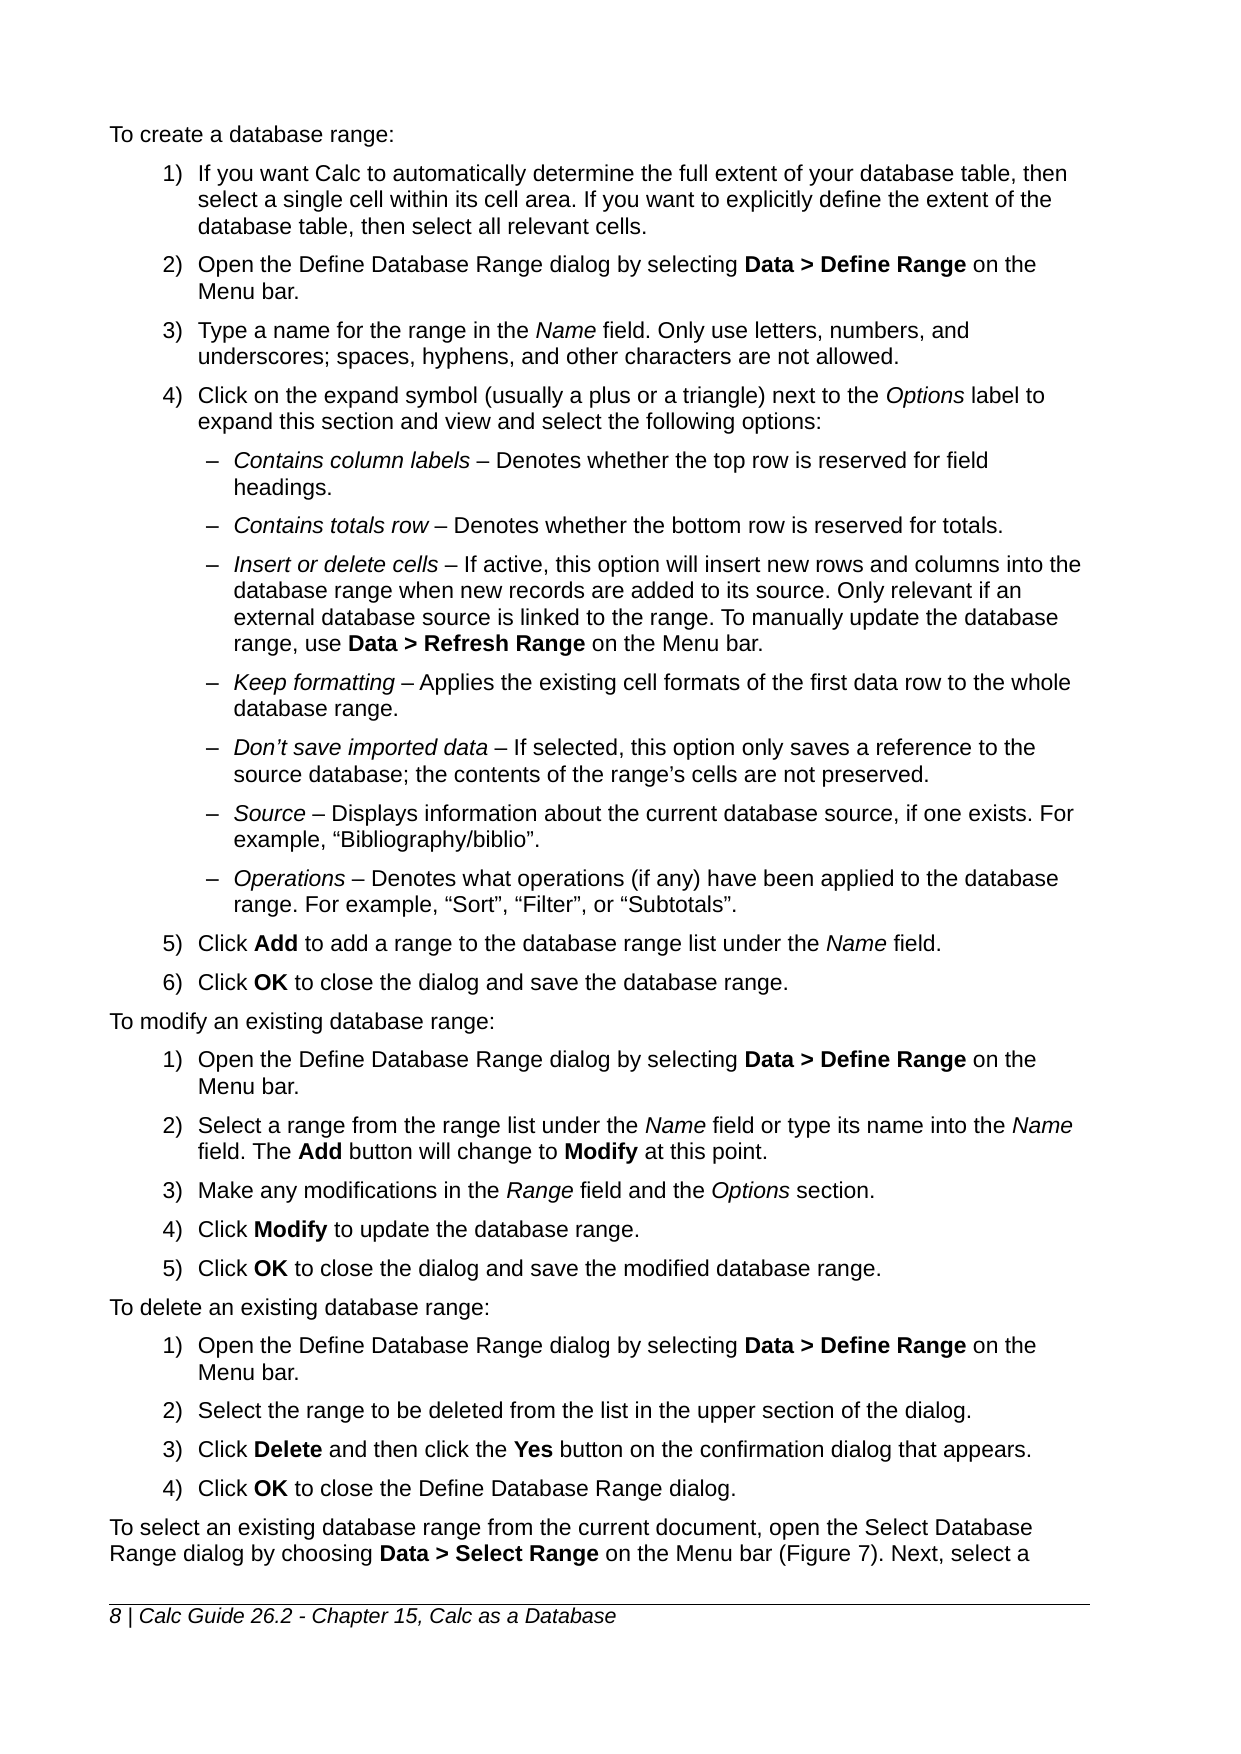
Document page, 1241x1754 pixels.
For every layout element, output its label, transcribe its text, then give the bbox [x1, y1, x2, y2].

list Make any modifications in the Range field and the Options section. [183, 1177, 1090, 1203]
list To delete an existing database range: [109, 1293, 1090, 1320]
list Open the Define Database Range dialog by selecting Data > Define Range on the Menu bar. [183, 251, 1090, 304]
list Operations – Denotes what operations (if any) have been applied to the database range. For example, “Sort”, “Filter”, or “Subtotals”. [218, 865, 1090, 917]
list Click OK to close the dialog and save the modified database range. [183, 1254, 1090, 1281]
list Contains totals row – Denotes whether the bottom row is reserved for totals. [218, 512, 1090, 539]
list To create a database range: [109, 121, 1090, 147]
list Click OK to close the Define Database Range dialog. [183, 1475, 1090, 1502]
list Click Modify to update the database range. [183, 1216, 1090, 1242]
list Don’t save imported data – If selected, this option only saves a reference to the source database; the contents of the range’s cells are not preserved. [218, 734, 1090, 787]
list Select the range to be deleted from the list in the upper section of the dialog. [183, 1397, 1090, 1424]
list Click Delete and then click the Yes button on the confirmation dialog that appears. [183, 1436, 1090, 1463]
list If you want Calc to automatically determine the full extent of your database table, then select a single cell within its cell area. If you want to explicitly define the extent of the database table, then select all relevant cells. [183, 160, 1090, 239]
list Keep formatting – Applies the existing cell formats of the first data row to the whole database range. [218, 669, 1090, 722]
list Source – Displays information about the current database source, if one exists. For example, “Bibliography/biblio”. [218, 799, 1090, 852]
list Insert or delete cells – If active, this option will insert new rows and columns into the database range when new records are added to its source. Only relevant if an external database source is linked to the range. To manually update the database range, use Data > Refresh Range on the Menu bar. [218, 551, 1090, 657]
list Select a range from the range list under the Name field or type its name into the Name field. The Add button will change to Modify at this point. [183, 1112, 1090, 1164]
text To select an existing database range from the current document, open the Select Database Range dialog by choosing Data > Select Range on the Menu bar (Figure 7). Next, select a [109, 1514, 1090, 1567]
list Contains column labels – Denotes whether the top row is reserved for field headings. [218, 447, 1090, 500]
list Type a name for the range in the Name field. Only use letters, numbers, and underscores; spaces, hyphens, and other characters are not allowed. [183, 317, 1090, 369]
list Open the Define Database Range dialog by selecting Data > Define Range on the Menu bar. [183, 1332, 1090, 1385]
list Open the Define Database Range dialog by selecting Data > Define Range on the Menu bar. [183, 1046, 1090, 1099]
list Click on the expand symbol (usually a plus or a triangle) next to the Options label to expand this section and view and select the following options: [183, 382, 1090, 434]
list To modify an existing database range: [109, 1008, 1090, 1034]
list Click OK to close the dialog and save the database range. [183, 969, 1090, 995]
list Click Add to add a range to the database range list under the Name field. [183, 930, 1090, 956]
